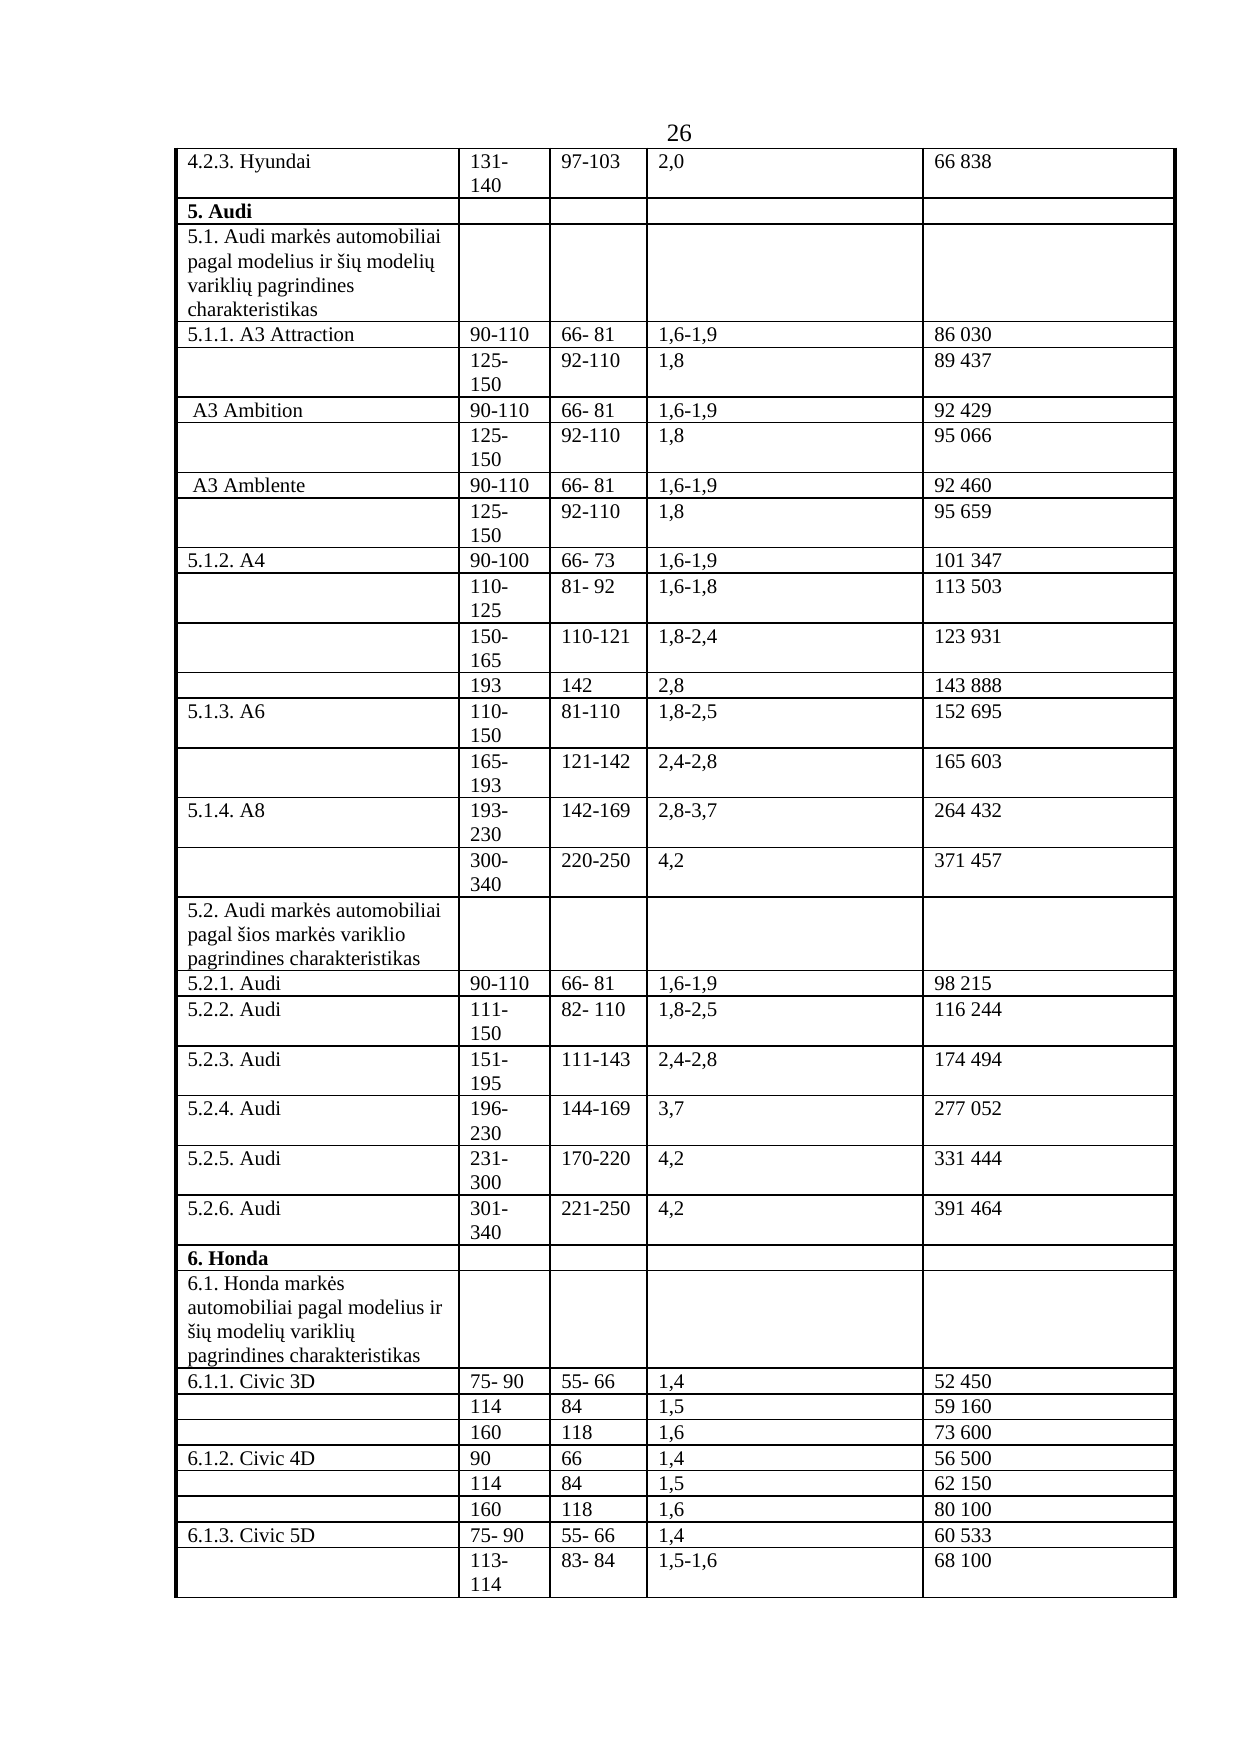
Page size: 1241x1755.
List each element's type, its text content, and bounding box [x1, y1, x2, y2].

table_cell 5. Audi [178, 199, 458, 223]
table_cell [178, 348, 458, 396]
table_cell 144-169 [551, 1096, 646, 1144]
table_cell 95 659 [924, 499, 1173, 547]
table_cell [178, 848, 458, 896]
table_cell 1,5 [648, 1471, 922, 1495]
table_cell 5.2.1. Audi [178, 971, 458, 995]
table_cell 90-110 [460, 971, 549, 995]
table_cell 92 460 [924, 473, 1173, 497]
table_cell [648, 199, 922, 223]
table_cell 111-150 [460, 997, 549, 1045]
table_cell 6.1.2. Civic 4D [178, 1446, 458, 1470]
table_cell 174 494 [924, 1047, 1173, 1095]
table_cell 113-114 [460, 1548, 549, 1596]
table_cell 84 [551, 1471, 646, 1495]
table_cell [178, 574, 458, 622]
table_cell 59 160 [924, 1395, 1173, 1418]
table_cell 1,6-1,9 [648, 398, 922, 422]
table_cell [924, 898, 1173, 970]
table_cell 1,8-2,5 [648, 699, 922, 747]
table_cell 160 [460, 1420, 549, 1444]
table_cell [551, 1246, 646, 1269]
table_cell [460, 1271, 549, 1367]
table_cell 90-110 [460, 473, 549, 497]
table_cell 68 100 [924, 1548, 1173, 1596]
table_cell 110-150 [460, 699, 549, 747]
table_cell 66 838 [924, 149, 1173, 197]
table_cell 1,4 [648, 1523, 922, 1547]
table_cell 86 030 [924, 322, 1173, 346]
table_cell [551, 898, 646, 970]
table_cell 2,4-2,8 [648, 749, 922, 797]
table_cell 371 457 [924, 848, 1173, 896]
table_cell 1,8-2,4 [648, 624, 922, 672]
table_cell 66- 81 [551, 473, 646, 497]
table_cell 125-150 [460, 348, 549, 396]
table_cell 1,8 [648, 348, 922, 396]
table_cell 73 600 [924, 1420, 1173, 1444]
table_cell 301-340 [460, 1196, 549, 1244]
table_cell 2,8-3,7 [648, 798, 922, 846]
table_cell 5.1.1. A3 Attraction [178, 322, 458, 346]
table_cell 110-125 [460, 574, 549, 622]
table_cell 220-250 [551, 848, 646, 896]
table_cell 90 [460, 1446, 549, 1470]
table_cell 5.1.3. A6 [178, 699, 458, 747]
table_cell 4.2.3. Hyundai [178, 149, 458, 197]
table_cell 231-300 [460, 1146, 549, 1194]
table_cell 75- 90 [460, 1523, 549, 1547]
table_cell [648, 225, 922, 321]
table_cell A3 Ambition [178, 398, 458, 422]
table_cell [460, 898, 549, 970]
table_cell 5.2.3. Audi [178, 1047, 458, 1095]
table_cell 62 150 [924, 1471, 1173, 1495]
table_cell 113 503 [924, 574, 1173, 622]
table_cell 81-110 [551, 699, 646, 747]
table_cell 151-195 [460, 1047, 549, 1095]
table_cell 6.1. Honda markės automobiliai pagal modelius ir šių modelių variklių pagrindines charakteristikas [178, 1271, 458, 1367]
table_cell [178, 1471, 458, 1495]
table_cell 1,6-1,9 [648, 971, 922, 995]
table_cell 170-220 [551, 1146, 646, 1194]
table_cell 160 [460, 1497, 549, 1521]
table_cell [460, 199, 549, 223]
table_cell [178, 1420, 458, 1444]
table_cell 5.1.4. A8 [178, 798, 458, 846]
table_cell 143 888 [924, 673, 1173, 697]
table_cell 4,2 [648, 1196, 922, 1244]
table_cell 125-150 [460, 499, 549, 547]
table_cell [178, 1395, 458, 1418]
table_cell 118 [551, 1420, 646, 1444]
table_cell [178, 423, 458, 471]
table_cell 165 603 [924, 749, 1173, 797]
table_cell [178, 673, 458, 697]
table_cell 221-250 [551, 1196, 646, 1244]
table_cell 142-169 [551, 798, 646, 846]
table_cell 52 450 [924, 1369, 1173, 1393]
table_cell 264 432 [924, 798, 1173, 846]
table_cell 150-165 [460, 624, 549, 672]
table_cell 391 464 [924, 1196, 1173, 1244]
table_cell [178, 1548, 458, 1596]
table_cell 331 444 [924, 1146, 1173, 1194]
table_cell 116 244 [924, 997, 1173, 1045]
table_cell 92-110 [551, 348, 646, 396]
table_cell 98 215 [924, 971, 1173, 995]
table_cell A3 Amblente [178, 473, 458, 497]
table_cell 66- 81 [551, 971, 646, 995]
table_cell 55- 66 [551, 1369, 646, 1393]
table_cell [648, 1271, 922, 1367]
table_cell 66- 73 [551, 548, 646, 572]
table_cell 83- 84 [551, 1548, 646, 1596]
table_cell 123 931 [924, 624, 1173, 672]
table_cell 80 100 [924, 1497, 1173, 1521]
table_cell 1,8 [648, 423, 922, 471]
table_cell 92 429 [924, 398, 1173, 422]
table_cell 90-110 [460, 398, 549, 422]
table_cell 92-110 [551, 423, 646, 471]
table_cell 5.1. Audi markės automobiliai pagal modelius ir šių modelių variklių pagrindines charakteristikas [178, 225, 458, 321]
table_cell [178, 499, 458, 547]
table_cell 1,4 [648, 1369, 922, 1393]
table_cell 101 347 [924, 548, 1173, 572]
table_cell 5.2. Audi markės automobiliai pagal šios markės variklio pagrindines charakteristikas [178, 898, 458, 970]
table_cell 4,2 [648, 1146, 922, 1194]
table_cell 6. Honda [178, 1246, 458, 1269]
table_cell 1,6-1,9 [648, 473, 922, 497]
table_cell 60 533 [924, 1523, 1173, 1547]
table_cell 5.2.6. Audi [178, 1196, 458, 1244]
table_cell 121-142 [551, 749, 646, 797]
table_cell [551, 199, 646, 223]
table_cell 1,6-1,9 [648, 548, 922, 572]
table_cell 89 437 [924, 348, 1173, 396]
table_cell 2,4-2,8 [648, 1047, 922, 1095]
table_cell 2,0 [648, 149, 922, 197]
table_cell 1,5 [648, 1395, 922, 1418]
table_cell [460, 1246, 549, 1269]
table_cell [924, 225, 1173, 321]
table_cell 82- 110 [551, 997, 646, 1045]
table_cell 1,8-2,5 [648, 997, 922, 1045]
table_cell [460, 225, 549, 321]
table_cell 3,7 [648, 1096, 922, 1144]
table_cell 196-230 [460, 1096, 549, 1144]
table_cell [178, 1497, 458, 1521]
table_cell [178, 624, 458, 672]
table_cell 5.2.4. Audi [178, 1096, 458, 1144]
table_cell [924, 1246, 1173, 1269]
table_cell 81- 92 [551, 574, 646, 622]
table_cell 66 [551, 1446, 646, 1470]
table_cell [178, 749, 458, 797]
table_cell 142 [551, 673, 646, 697]
table_cell 4,2 [648, 848, 922, 896]
table_cell [551, 1271, 646, 1367]
table_cell 1,6-1,9 [648, 322, 922, 346]
table_cell [648, 1246, 922, 1269]
table_cell [924, 199, 1173, 223]
table_cell 114 [460, 1471, 549, 1495]
table_cell 110-121 [551, 624, 646, 672]
table_cell 114 [460, 1395, 549, 1418]
table_cell 1,4 [648, 1446, 922, 1470]
table_cell 125-150 [460, 423, 549, 471]
table_cell 97-103 [551, 149, 646, 197]
table_cell 1,8 [648, 499, 922, 547]
table_cell 193 [460, 673, 549, 697]
table_cell 2,8 [648, 673, 922, 697]
table_cell 75- 90 [460, 1369, 549, 1393]
table_cell 152 695 [924, 699, 1173, 747]
table_cell 84 [551, 1395, 646, 1418]
table_cell 165-193 [460, 749, 549, 797]
table_cell 66- 81 [551, 398, 646, 422]
table_cell 90-100 [460, 548, 549, 572]
table_cell 66- 81 [551, 322, 646, 346]
table_cell 193-230 [460, 798, 549, 846]
table_cell 111-143 [551, 1047, 646, 1095]
table_cell 1,6 [648, 1497, 922, 1521]
table_cell 90-110 [460, 322, 549, 346]
table_cell 277 052 [924, 1096, 1173, 1144]
table_cell 55- 66 [551, 1523, 646, 1547]
table_cell [551, 225, 646, 321]
table_cell [648, 898, 922, 970]
table_cell 1,6 [648, 1420, 922, 1444]
table_cell 1,6-1,8 [648, 574, 922, 622]
table_cell 5.2.2. Audi [178, 997, 458, 1045]
table_cell 1,5-1,6 [648, 1548, 922, 1596]
table_cell 300-340 [460, 848, 549, 896]
table_cell 6.1.3. Civic 5D [178, 1523, 458, 1547]
table_cell 131-140 [460, 149, 549, 197]
table_cell 118 [551, 1497, 646, 1521]
table_cell 56 500 [924, 1446, 1173, 1470]
table_cell [924, 1271, 1173, 1367]
table_cell 6.1.1. Civic 3D [178, 1369, 458, 1393]
table_cell 5.2.5. Audi [178, 1146, 458, 1194]
table_cell 95 066 [924, 423, 1173, 471]
table_cell 92-110 [551, 499, 646, 547]
table_cell 5.1.2. A4 [178, 548, 458, 572]
